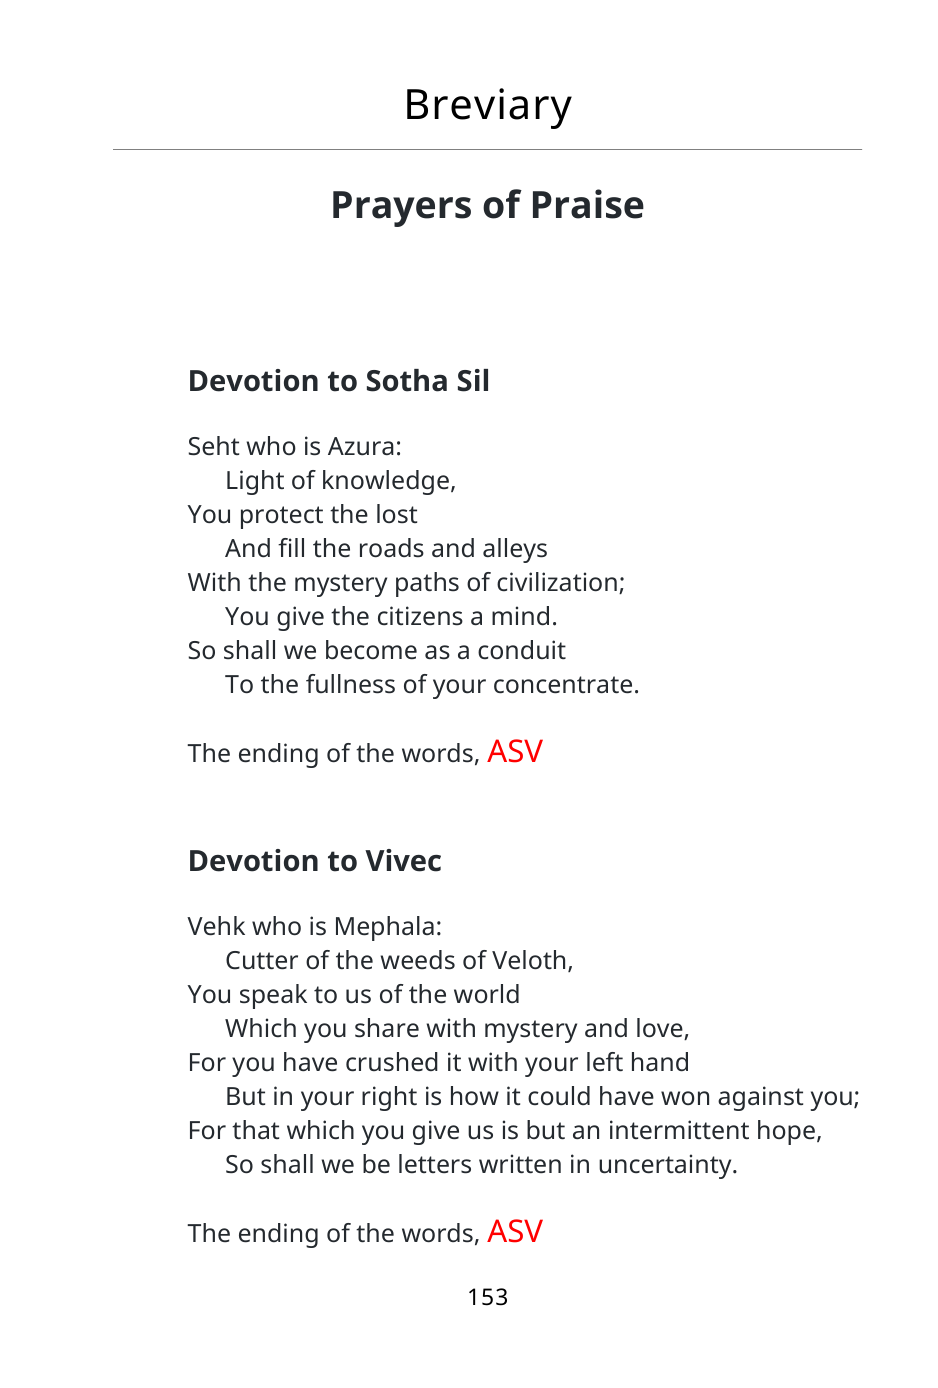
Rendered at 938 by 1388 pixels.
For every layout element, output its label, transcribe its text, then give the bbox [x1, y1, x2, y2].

subtitle Prayers of Praise [112, 179, 862, 230]
text Cutter of the weeds of Veloth, [225, 942, 862, 976]
text Devotion to Sotha Sil [187, 360, 862, 400]
text Devotion to Vivec [187, 840, 862, 880]
text Which you share with mystery and love, [225, 1011, 862, 1044]
text Vehk who is Mephala: [187, 908, 862, 942]
text You speak to us of the world [187, 976, 862, 1011]
text Light of knowledge, [225, 463, 862, 497]
text The ending of the words, ASV [187, 729, 862, 772]
text Seht who is Azura: [187, 428, 862, 463]
text You give the citizens a mind. [225, 599, 862, 633]
text You protect the lost [187, 497, 862, 531]
text For that which you give us is but an intermittent hope, [187, 1113, 862, 1147]
text And fill the roads and alleys [225, 531, 862, 565]
text The ending of the words, ASV [187, 1209, 862, 1252]
text So shall we be letters written in uncertainty. [225, 1147, 862, 1181]
text Breviary [112, 75, 862, 132]
text With the mystery paths of civilization; [187, 565, 862, 599]
text But in your right is how it could have won against you; [225, 1079, 862, 1113]
text So shall we become as a conduit [187, 633, 862, 667]
text For you have crushed it with your left hand [187, 1044, 862, 1079]
text To the fullness of your concentrate. [225, 667, 862, 701]
